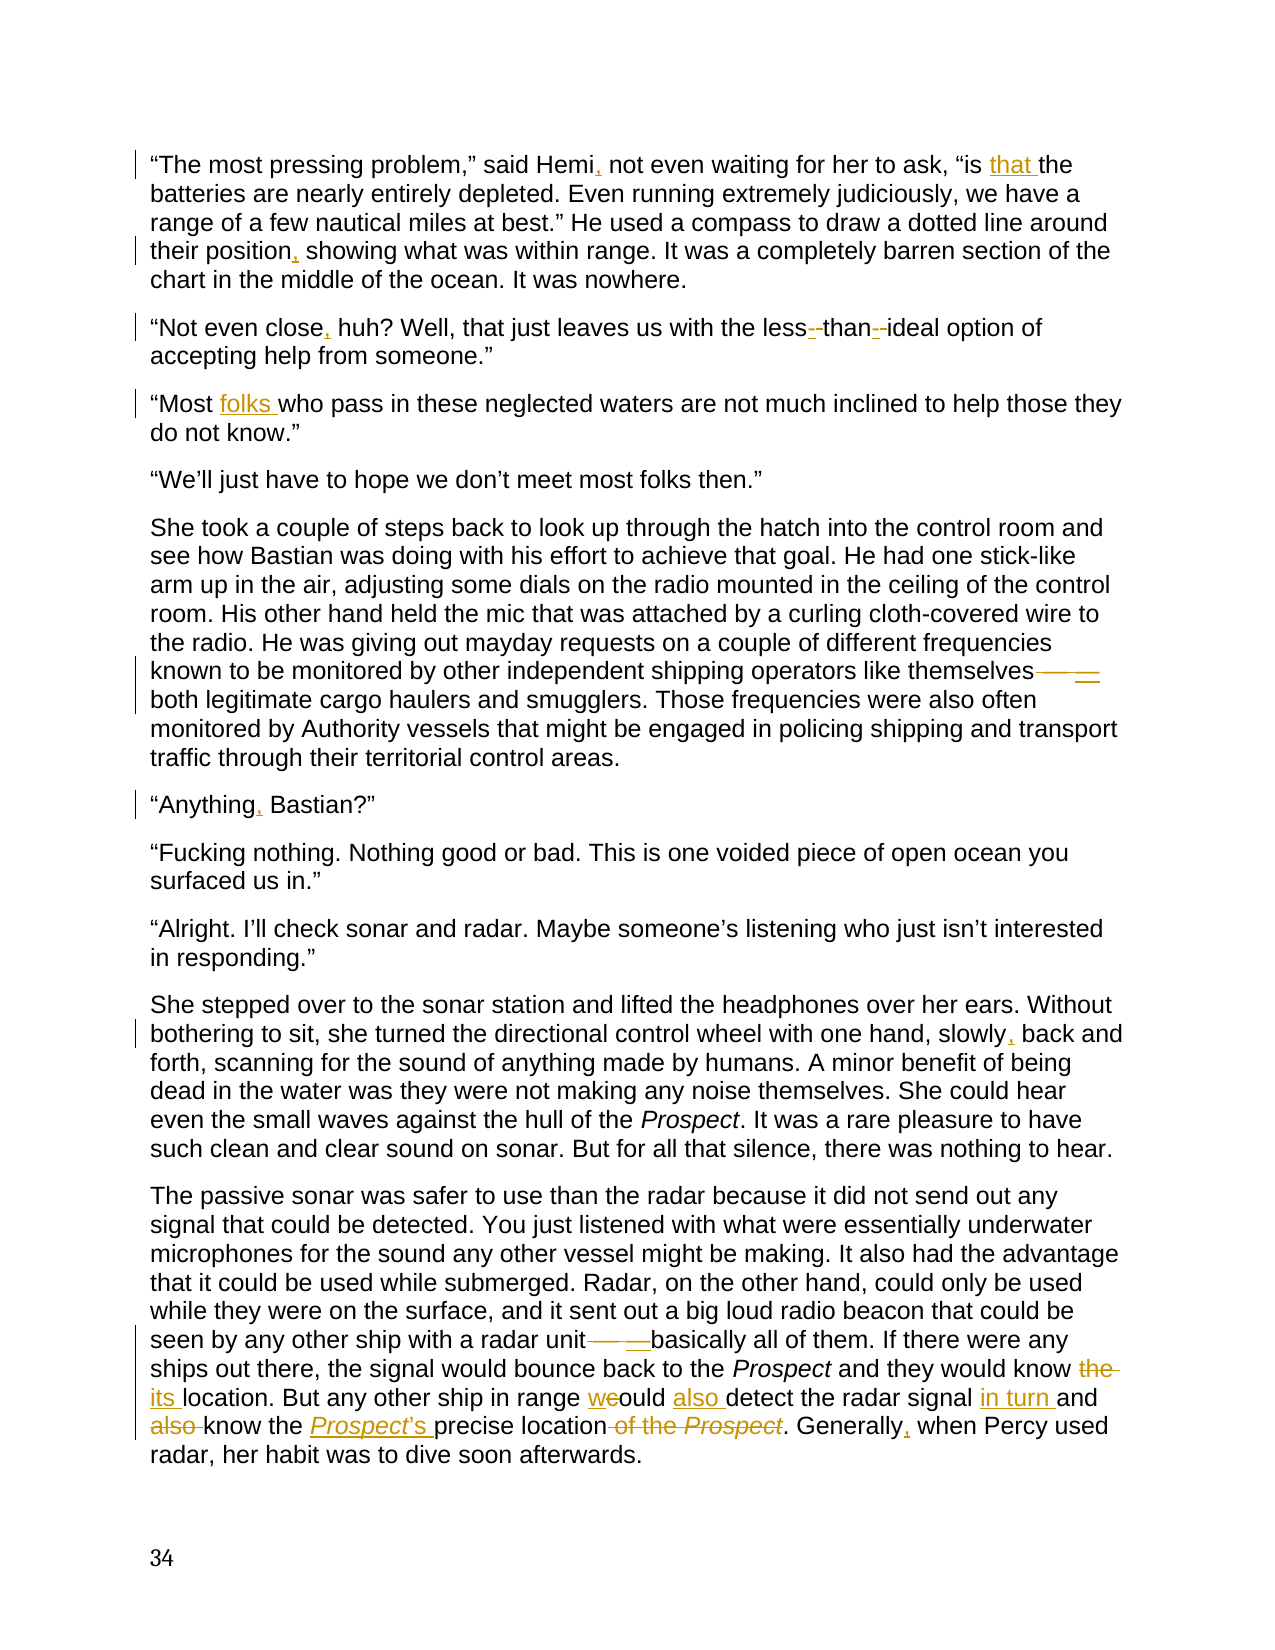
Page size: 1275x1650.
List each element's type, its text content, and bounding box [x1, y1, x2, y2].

text She stepped over to the sonar station and lifted the headphones over her ears. Without bothering to sit, she turned the directional control wheel with one hand, slowly, back and forth, scanning for the sound of anything made by humans. A minor benefit of being dead in the water was they were not making any noise themselves. She could hear even the small waves against the hull of the Prospect. It was a rare pleasure to have such clean and clear sound on sonar. But for all that silence, there was nothing to hear. [150, 990, 1125, 1162]
text She took a couple of steps back to look up through the hatch into the control room and see how Bastian was doing with his effort to achieve that goal. He had one stick-like arm up in the air, adjusting some dials on the radio mounted in the ceiling of the control room. His other hand held the mic that was attached by a curling cloth-covered wire to the radio. He was giving out mayday requests on a couple of different frequencies known to be monitored by other independent shipping operators like themselves—both legitimate cargo haulers and smugglers. Those frequencies were also often monitored by Authority vessels that might be engaged in policing shipping and transport traffic through their territorial control areas. [150, 512, 1125, 771]
text “Most folks who pass in these neglected waters are not much inclined to help those they do not know.” [150, 389, 1125, 446]
text “Anything, Bastian?” [150, 790, 1125, 819]
text “Fucking nothing. Nothing good or bad. This is one voided piece of open ocean you surfaced us in.” [150, 837, 1125, 895]
text “We’ll just have to hope we don’t meet most folks then.” [150, 465, 1125, 494]
text “Alright. I’ll check sonar and radar. Maybe someone’s listening who just isn’t interested in responding.” [150, 914, 1125, 971]
text “The most pressing problem,” said Hemi, not even waiting for her to ask, “is that the batteries are nearly entirely depleted. Even running extremely judiciously, we have a range of a few nautical miles at best.” He used a compass to draw a dotted line around their position, showing what was within range. It was a completely barren section of the chart in the middle of the ocean. It was nowhere. [150, 150, 1125, 294]
text The passive sonar was safer to use than the radar because it did not send out any signal that could be detected. You just listened with what were essentially underwater microphones for the sound any other vessel might be making. It also had the advantage that it could be used while submerged. Radar, on the other hand, could only be used while they were on the surface, and it sent out a big loud radio beacon that could be seen by any other ship with a radar unit—basically all of them. If there were any ships out there, the signal would bounce back to the Prospect and they would know its location. But any other ship in range would also detect the radar signal in turn and know the Prospect’s precise location. Generally, when Percy used radar, her habit was to dive soon afterwards. [150, 1181, 1125, 1469]
text “Not even close, huh? Well, that just leaves us with the less-than-ideal option of accepting help from someone.” [150, 312, 1125, 370]
